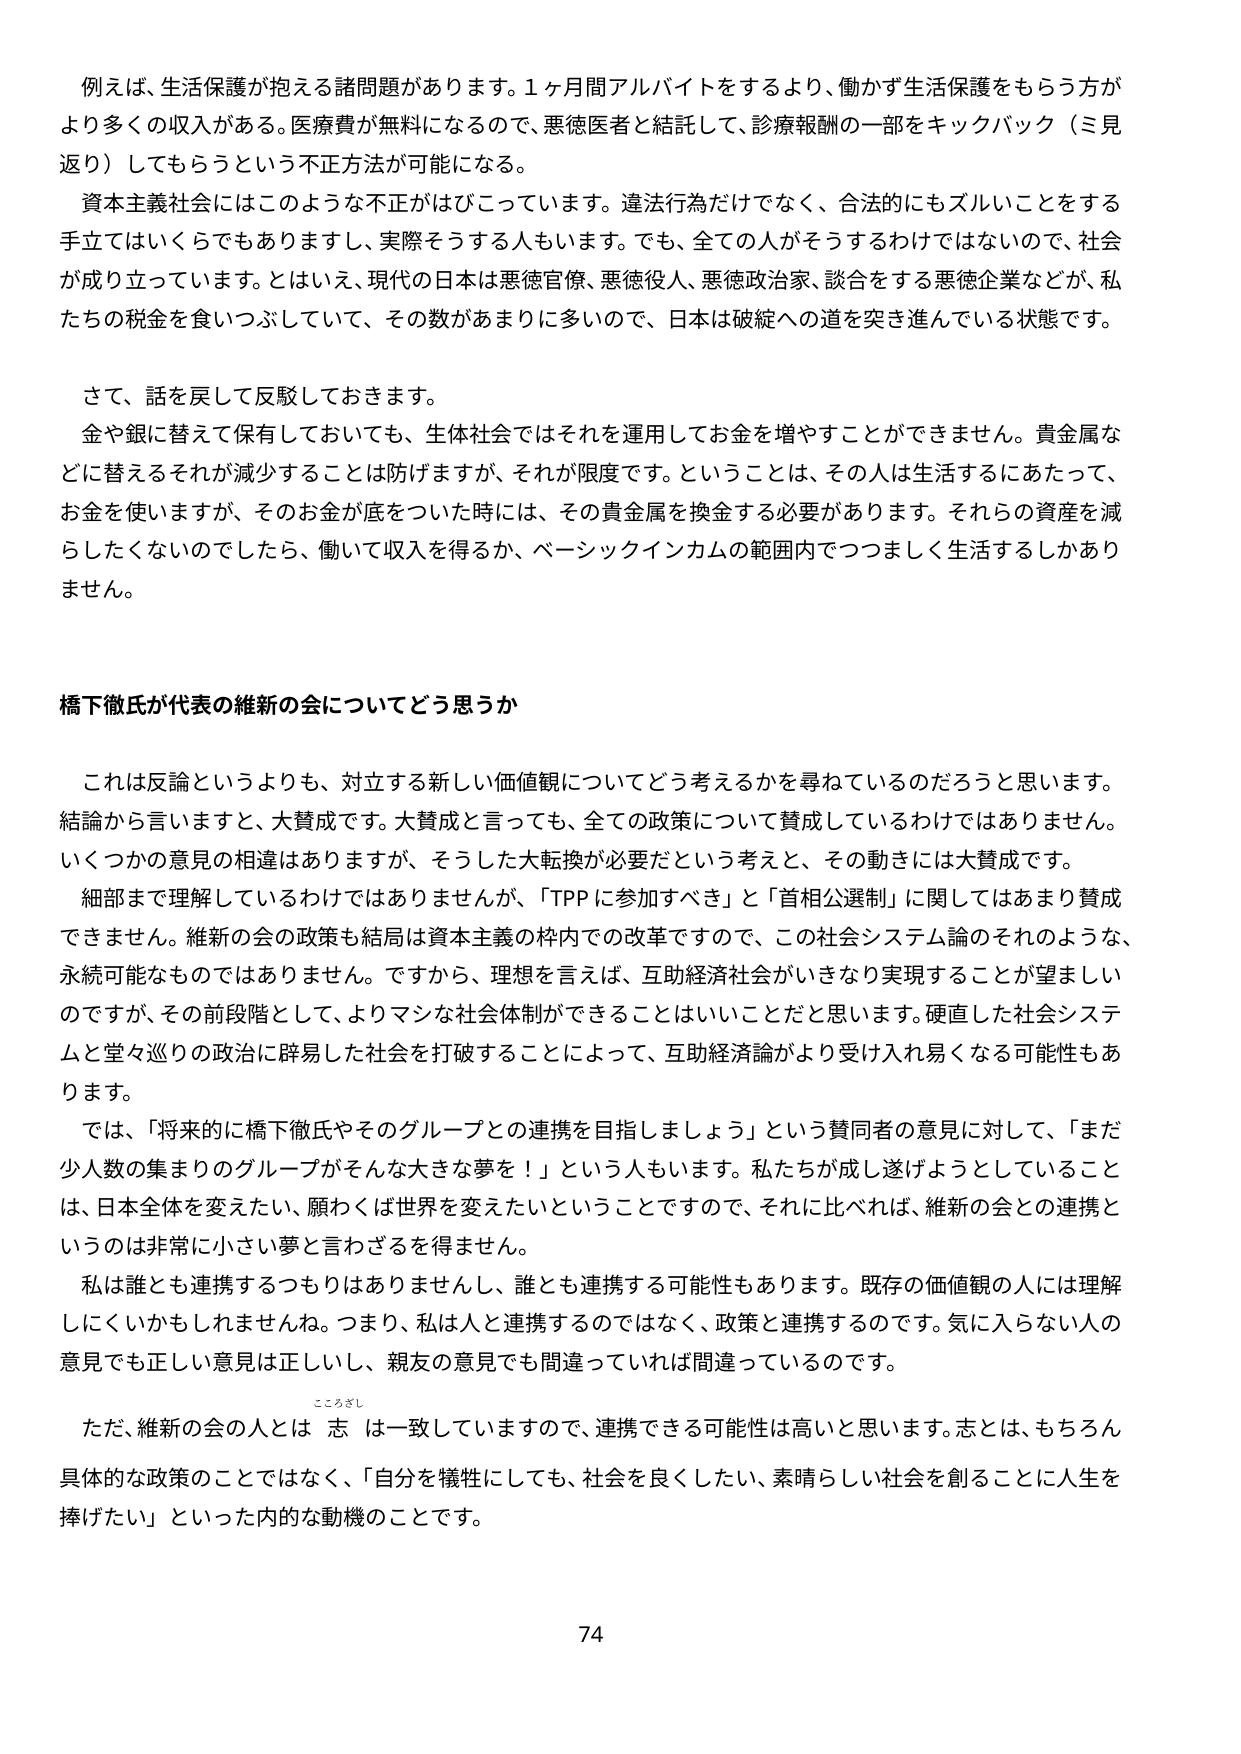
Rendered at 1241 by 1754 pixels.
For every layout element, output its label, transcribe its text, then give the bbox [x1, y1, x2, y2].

text さて、話を戻して反駁しておきます。 [59, 375, 1122, 414]
text 金や銀に替えて保有しておいても、生体社会ではそれを運用してお金を増やすことができません。貴金属などに替えるそれが減少することは防げますが、それが限度です。ということは、その人は生活するにあたって、お金を使いますが、そのお金が底をついた時には、その貴金属を換金する必要があります。それらの資産を減らしたくないのでしたら、働いて収入を得るか、ベーシックインカムの範囲内でつつましく生活するしかありません。 [59, 414, 1122, 607]
text ただ、維新の会の人とは志こころざしは一致していますので、連携できる可能性は高いと思います。志とは、もちろん具体的な政策のことではなく、「自分を犠牲にしても、社会を良くしたい、素晴らしい社会を創ることに人生を捧げたい」といった内的な動機のことです。 [59, 1380, 1122, 1535]
text 例えば、生活保護が抱える諸問題があります。１ヶ月間アルバイトをするより、働かず生活保護をもらう方がより多くの収入がある。医療費が無料になるので、悪徳医者と結託して、診療報酬の一部をキックバック（ミ見返り）してもらうという不正方法が可能になる。 [59, 66, 1122, 182]
text 細部まで理解しているわけではありませんが、「TPPに参加すべき」と「首相公選制」に関してはあまり賛成できません。維新の会の政策も結局は資本主義の枠内での改革ですので、この社会システム論のそれのような、永続可能なものではありません。ですから、理想を言えば、互助経済社会がいきなり実現することが望ましいのですが、その前段階として、よりマシな社会体制ができることはいいことだと思います。硬直した社会システムと堂々巡りの政治に辟易した社会を打破することによって、互助経済論がより受け入れ易くなる可能性もあります。 [59, 878, 1122, 1110]
text 資本主義社会にはこのような不正がはびこっています。違法行為だけでなく、合法的にもズルいことをする手立てはいくらでもありますし、実際そうする人もいます。でも、全ての人がそうするわけではないので、社会が成り立っています。とはいえ、現代の日本は悪徳官僚、悪徳役人、悪徳政治家、談合をする悪徳企業などが、私たちの税金を食いつぶしていて、その数があまりに多いので、日本は破綻への道を突き進んでいる状態です。 [59, 182, 1122, 337]
text 私は誰とも連携するつもりはありませんし、誰とも連携する可能性もあります。既存の価値観の人には理解しにくいかもしれませんね。つまり、私は人と連携するのではなく、政策と連携するのです。気に入らない人の意見でも正しい意見は正しいし、親友の意見でも間違っていれば間違っているのです。 [59, 1264, 1122, 1380]
text では、「将来的に橋下徹氏やそのグループとの連携を目指しましょう」という賛同者の意見に対して、「まだ少人数の集まりのグループがそんな大きな夢を！」という人もいます。私たちが成し遂げようとしていることは、日本全体を変えたい、願わくば世界を変えたいということですので、それに比べれば、維新の会との連携というのは非常に小さい夢と言わざるを得ません。 [59, 1110, 1122, 1264]
subtitle 橋下徹氏が代表の維新の会についてどう思うか [59, 684, 1122, 723]
text これは反論というよりも、対立する新しい価値観についてどう考えるかを尋ねているのだろうと思います。結論から言いますと、大賛成です。大賛成と言っても、全ての政策について賛成しているわけではありません。いくつかの意見の相違はありますが、そうした大転換が必要だという考えと、その動きには大賛成です。 [59, 762, 1122, 878]
